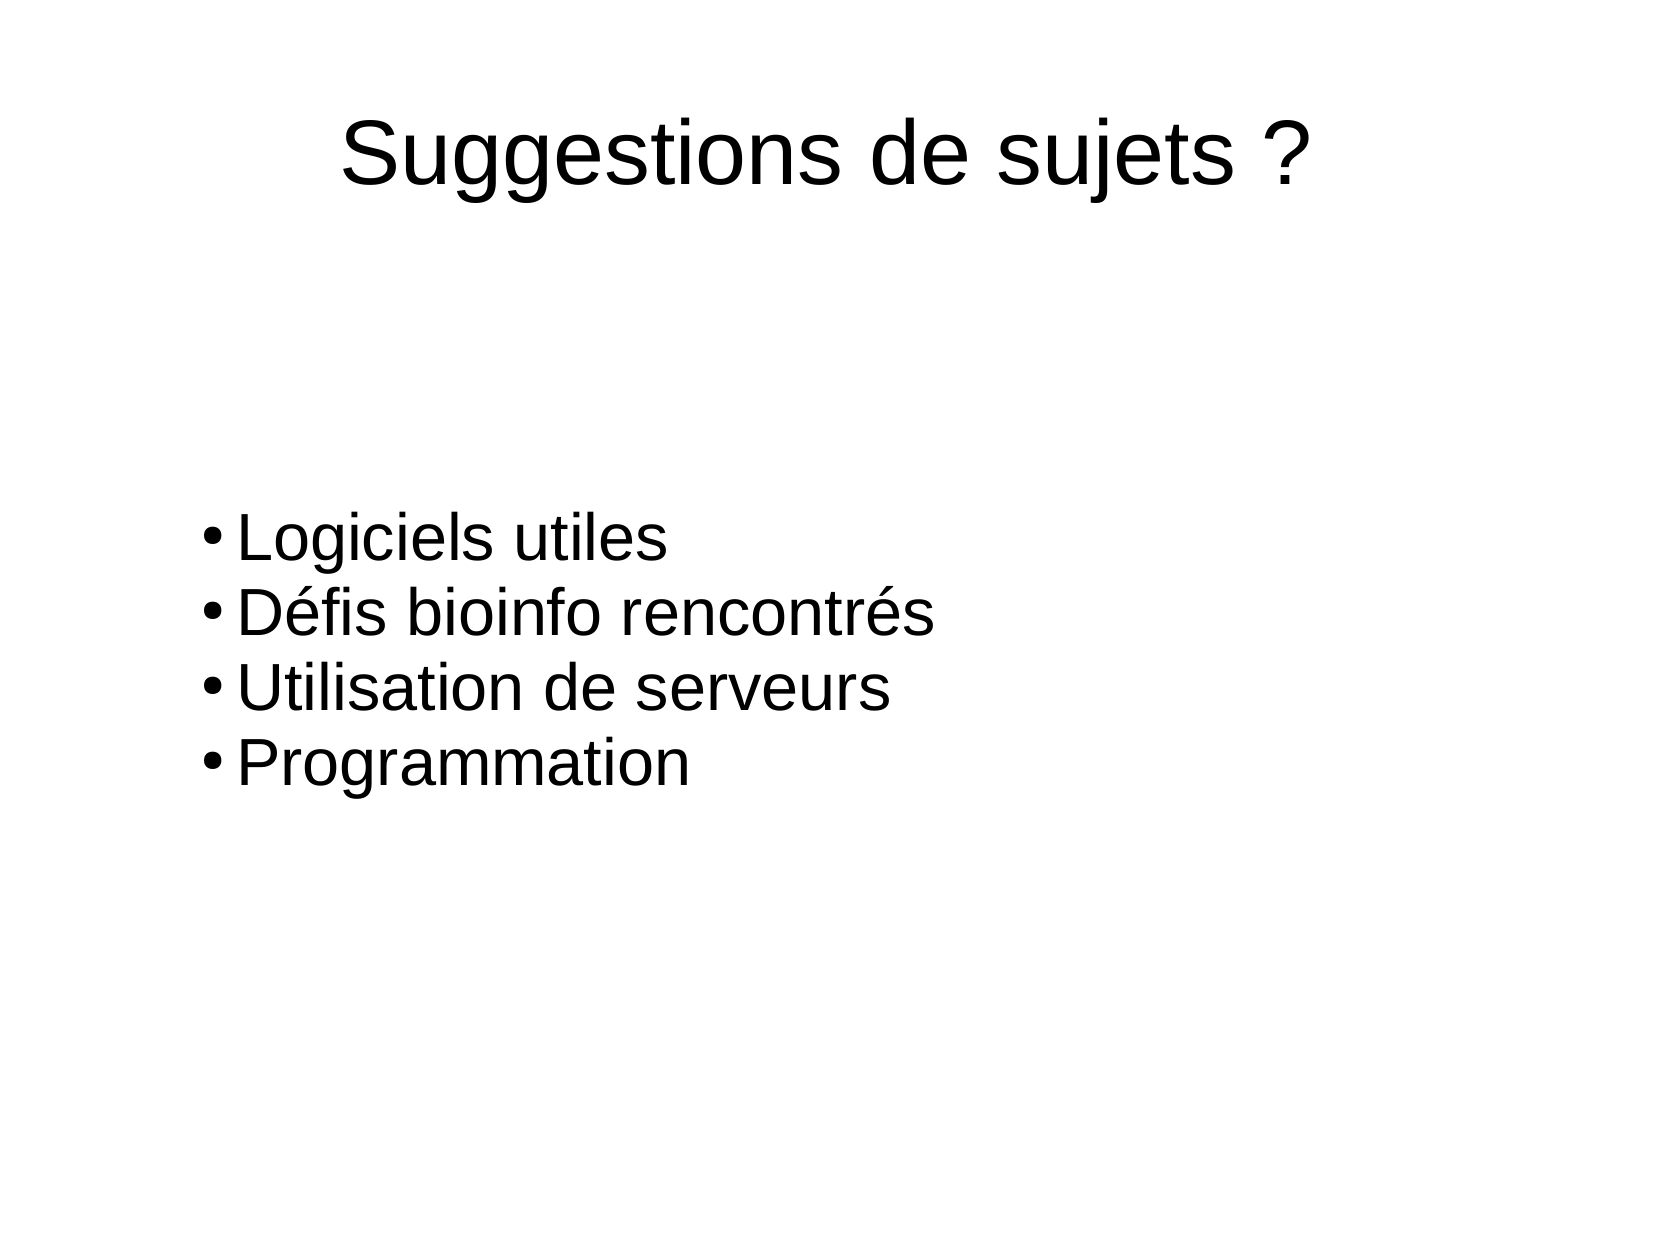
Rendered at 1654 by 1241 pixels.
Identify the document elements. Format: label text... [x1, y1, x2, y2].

title Suggestions de sujets ? [82, 49, 1571, 257]
subtitle Logiciels utiles Défis bioinfo rencontrés Utilisation de serveurs Programmation [200, 290, 1465, 1010]
